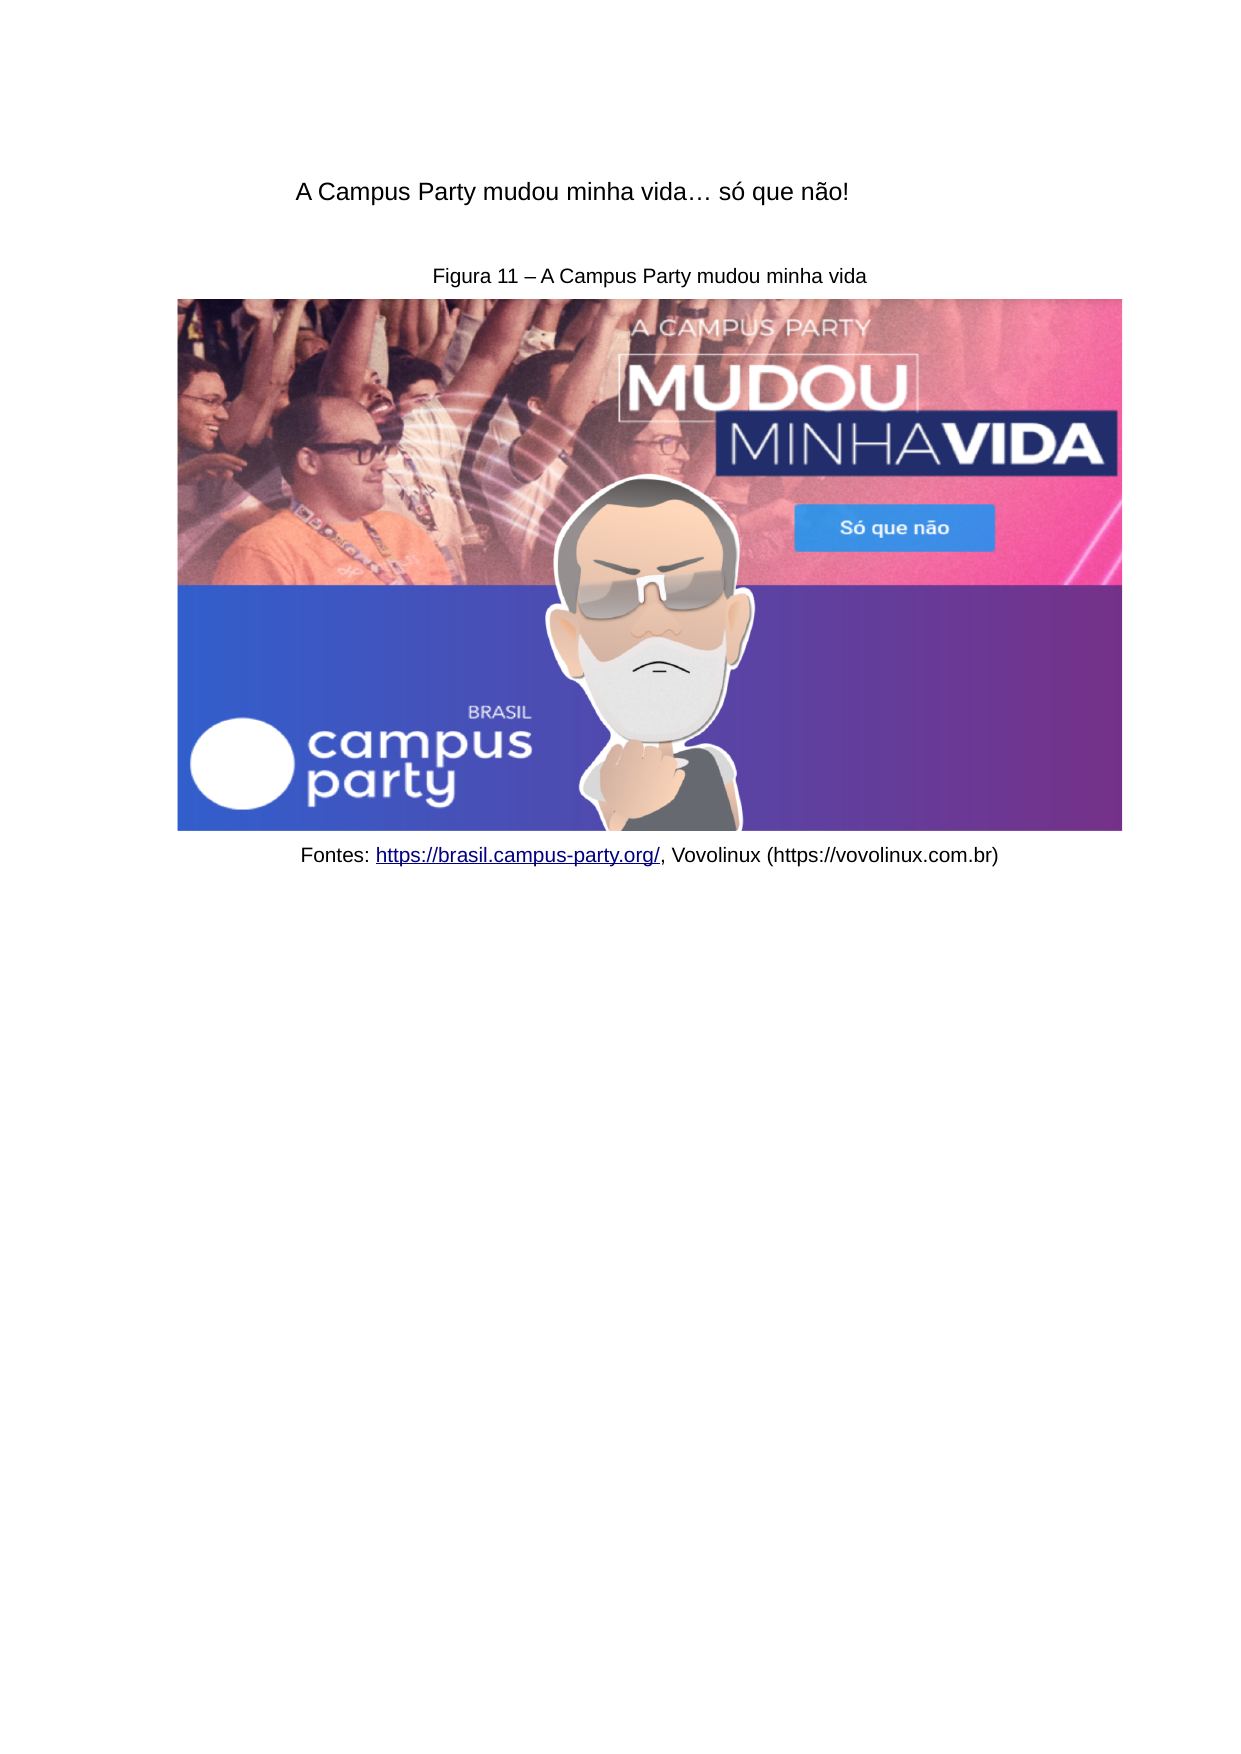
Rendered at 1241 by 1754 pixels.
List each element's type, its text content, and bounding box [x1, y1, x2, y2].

text Fontes: https://brasil.campus-party.org/, Vovolinux (https://vovolinux.com.br) [177, 831, 1122, 866]
text Figura 11 – A Campus Party mudou minha vida [177, 263, 1122, 287]
text A Campus Party mudou minha vida… só que não! [177, 177, 1122, 206]
picture [177, 299, 1123, 831]
